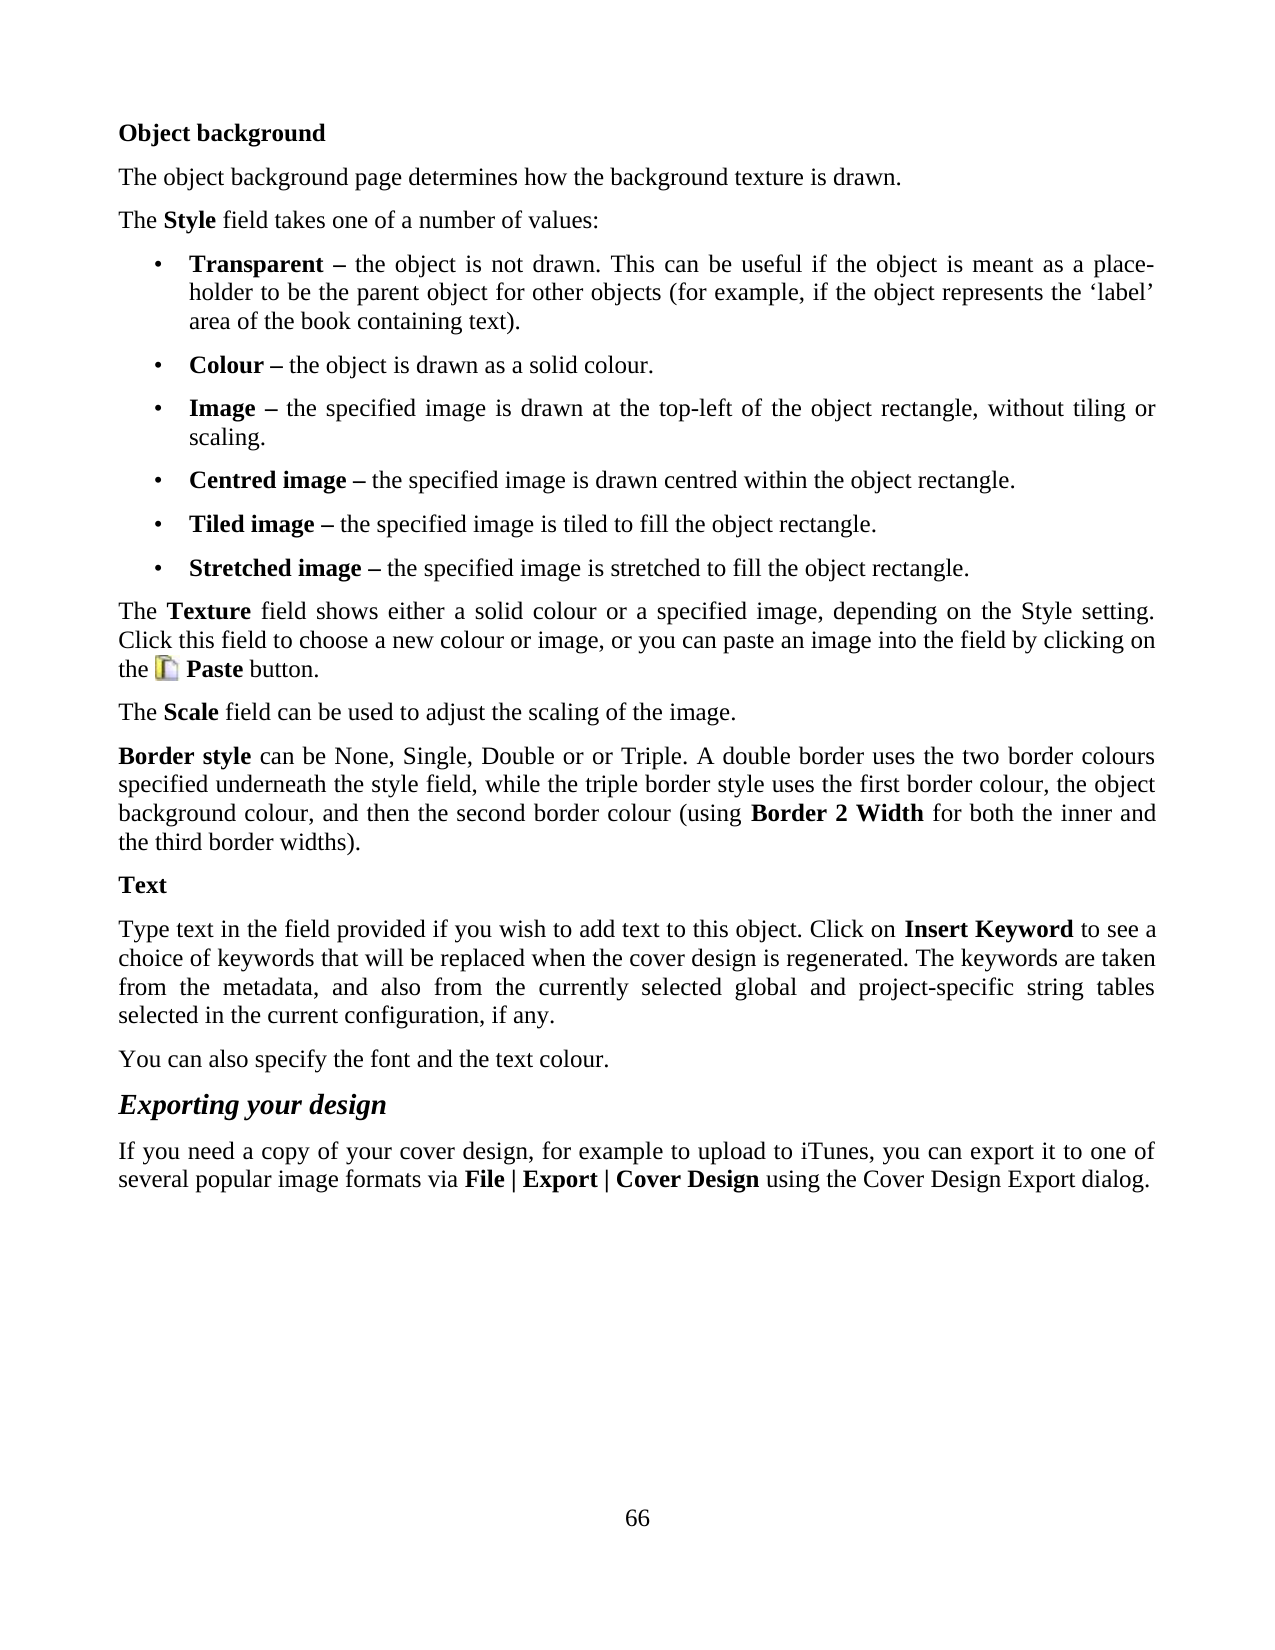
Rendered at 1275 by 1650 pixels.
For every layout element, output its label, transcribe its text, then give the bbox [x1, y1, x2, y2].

subtitle Text [118, 871, 1157, 899]
text Type text in the field provided if you wish to add text to this object. Click on Insert Keyword to see a choice of keywords that will be replaced when the cover design is regenerated. The keywords are taken from the metadata, and also from the currently selected global and project-specific string tables selected in the current configuration, if any. [118, 914, 1157, 1029]
text The Scale field can be used to adjust the scaling of the image. [118, 697, 1157, 726]
list Tiled image – the specified image is tiled to fill the object rectangle. [153, 509, 1157, 538]
list Transparent – the object is not drawn. This can be useful if the object is meant as a place-holder to be the parent object for other objects (for example, if the object represents the ‘label’ area of the book containing text). [153, 249, 1157, 335]
text The Texture field shows either a solid colour or a specified image, depending on the Style setting. Click this field to choose a new colour or image, or you can paste an image into the field by clicking on the Paste button. [118, 596, 1157, 682]
text The object background page determines how the background texture is drawn. [118, 162, 1157, 190]
list Image – the specified image is drawn at the top-left of the object rectangle, without tiling or scaling. [153, 393, 1157, 451]
list Centred image – the specified image is drawn centred within the object rectangle. [153, 466, 1157, 494]
subtitle Object background [118, 118, 1157, 147]
text Border style can be None, Single, Double or or Triple. A double border uses the two border colours specified underneath the style field, while the triple border style uses the first border colour, the object background colour, and then the second border colour (using Border 2 Width for both the inner and the third border widths). [118, 741, 1157, 856]
subtitle Exporting your design [118, 1087, 1157, 1121]
picture [155, 655, 180, 681]
text The Style field takes one of a number of values: [118, 205, 1157, 234]
text If you need a copy of your cover design, for example to upload to iTunes, you can export it to one of several popular image formats via File | Export | Cover Design using the Cover Design Export dialog. [118, 1136, 1157, 1193]
list Stretched image – the specified image is stretched to fill the object rectangle. [153, 553, 1157, 581]
text You can also specify the font and the text colour. [118, 1044, 1157, 1073]
list Colour – the object is drawn as a solid colour. [153, 350, 1157, 378]
